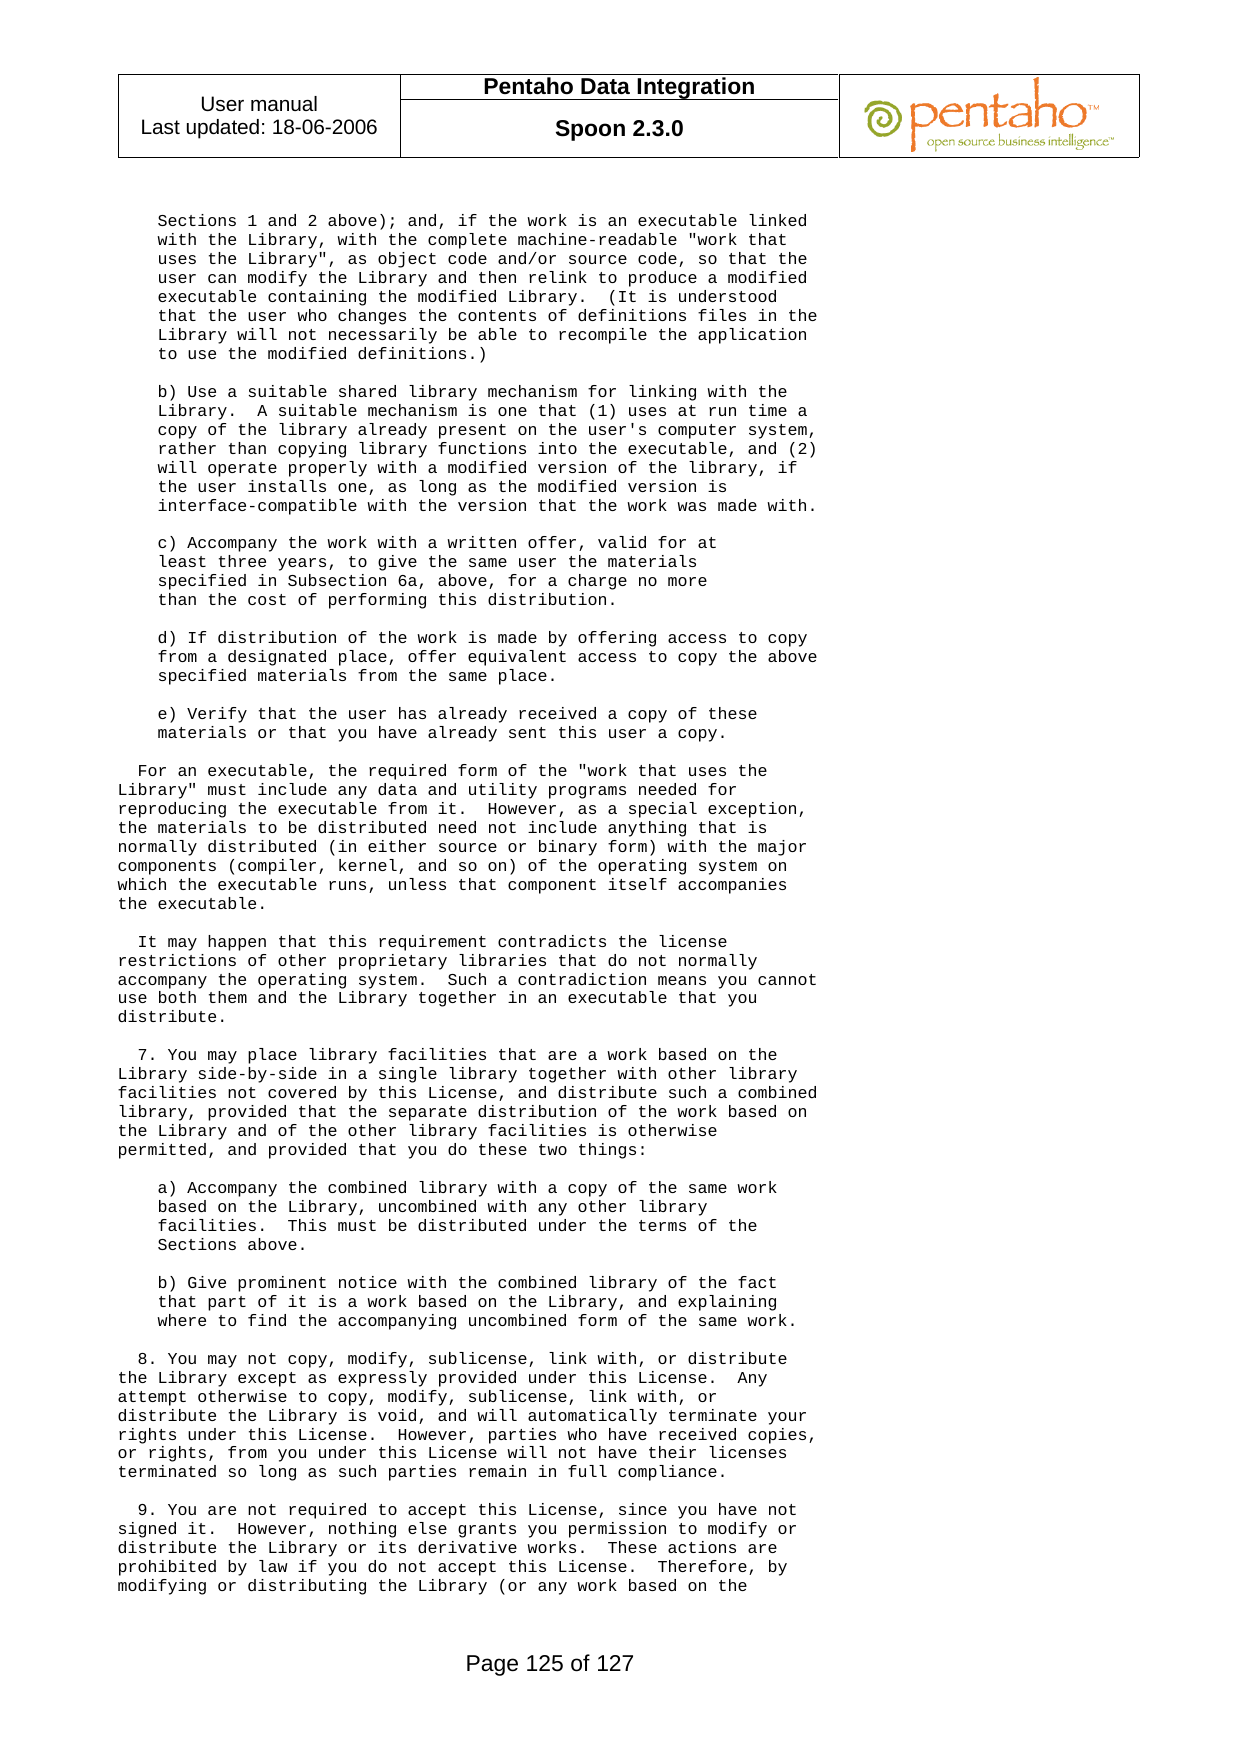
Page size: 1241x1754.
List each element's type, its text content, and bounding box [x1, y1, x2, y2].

text Sections 1 and 2 above); and, if the work is an executable linked with the Library, with the complete machine-readable "work that uses the Library", as object code and/or source code, so that the user can modify the Library and then relink to produce a modified executable containing the modified Library. (It is understood that the user who changes the contents of definitions files in the Library will not necessarily be able to recompile the application to use the modified definitions.) b) Use a suitable shared library mechanism for linking with the Library. A suitable mechanism is one that (1) uses at run time a copy of the library already present on the user's computer system, rather than copying library functions into the executable, and (2) will operate properly with a modified version of the library, if the user installs one, as long as the modified version is interface-compatible with the version that the work was made with. c) Accompany the work with a written offer, valid for at least three years, to give the same user the materials specified in Subsection 6a, above, for a charge no more than the cost of performing this distribution. d) If distribution of the work is made by offering access to copy from a designated place, offer equivalent access to copy the above specified materials from the same place. e) Verify that the user has already received a copy of these materials or that you have already sent this user a copy. For an executable, the required form of the "work that uses the Library" must include any data and utility programs needed for reproducing the executable from it. However, as a special exception, the materials to be distributed need not include anything that is normally distributed (in either source or binary form) with the major components (compiler, kernel, and so on) of the operating system on which the executable runs, unless that component itself accompanies the executable. It may happen that this requirement contradicts the license restrictions of other proprietary libraries that do not normally accompany the operating system. Such a contradiction means you cannot use both them and the Library together in an executable that you distribute. 7. You may place library facilities that are a work based on the Library side-by-side in a single library together with other library facilities not covered by this License, and distribute such a combined library, provided that the separate distribution of the work based on the Library and of the other library facilities is otherwise permitted, and provided that you do these two things: a) Accompany the combined library with a copy of the same work based on the Library, uncombined with any other library facilities. This must be distributed under the terms of the Sections above. b) Give prominent notice with the combined library of the fact that part of it is a work based on the Library, and explaining where to find the accompanying uncombined form of the same work. 8. You may not copy, modify, sublicense, link with, or distribute the Library except as expressly provided under this License. Any attempt otherwise to copy, modify, sublicense, link with, or distribute the Library is void, and will automatically terminate your rights under this License. However, parties who have received copies, or rights, from you under this License will not have their licenses terminated so long as such parties remain in full compliance. 9. You are not required to accept this License, since you have not signed it. However, nothing else grants you permission to modify or distribute the Library or its derivative works. These actions are prohibited by law if you do not accept this License. Therefore, by modifying or distributing the Library (or any work based on the [117, 213, 1137, 1597]
